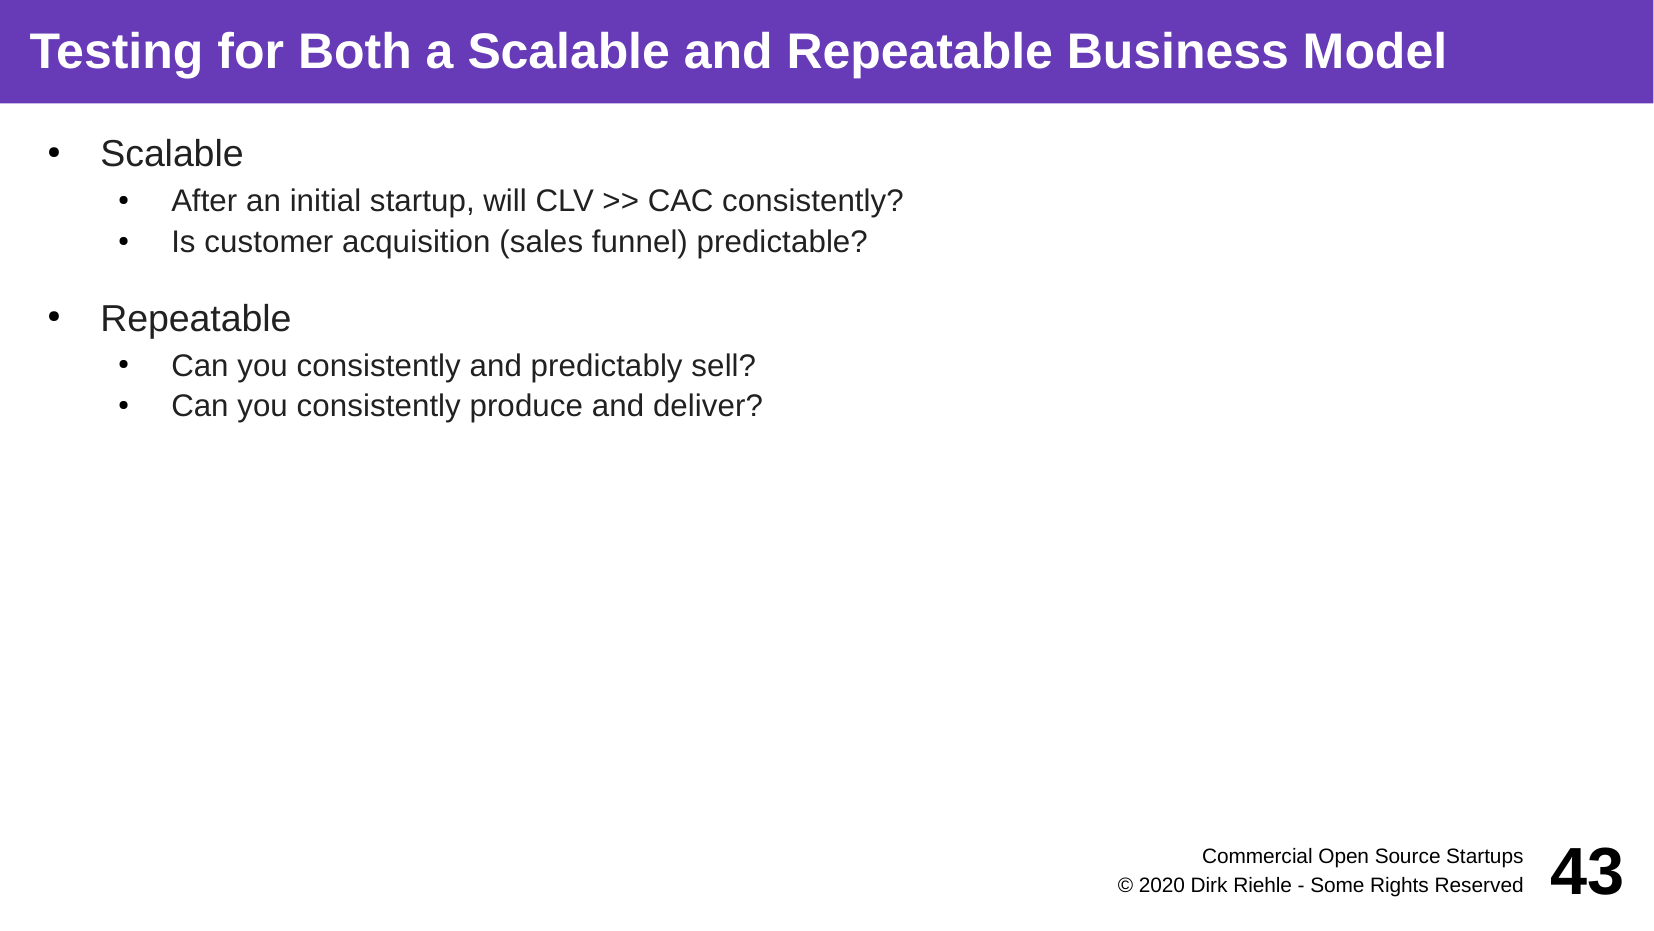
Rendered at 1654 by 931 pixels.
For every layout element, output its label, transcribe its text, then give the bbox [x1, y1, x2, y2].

list Scalable After an initial startup, will CLV >> CAC consistently? Is customer acquisition (sales funnel) predictable? Repeatable Can you consistently and predictably sell? Can you consistently produce and deliver? [29, 132, 1625, 813]
title Testing for Both a Scalable and Repeatable Business Model [0, 0, 1654, 104]
